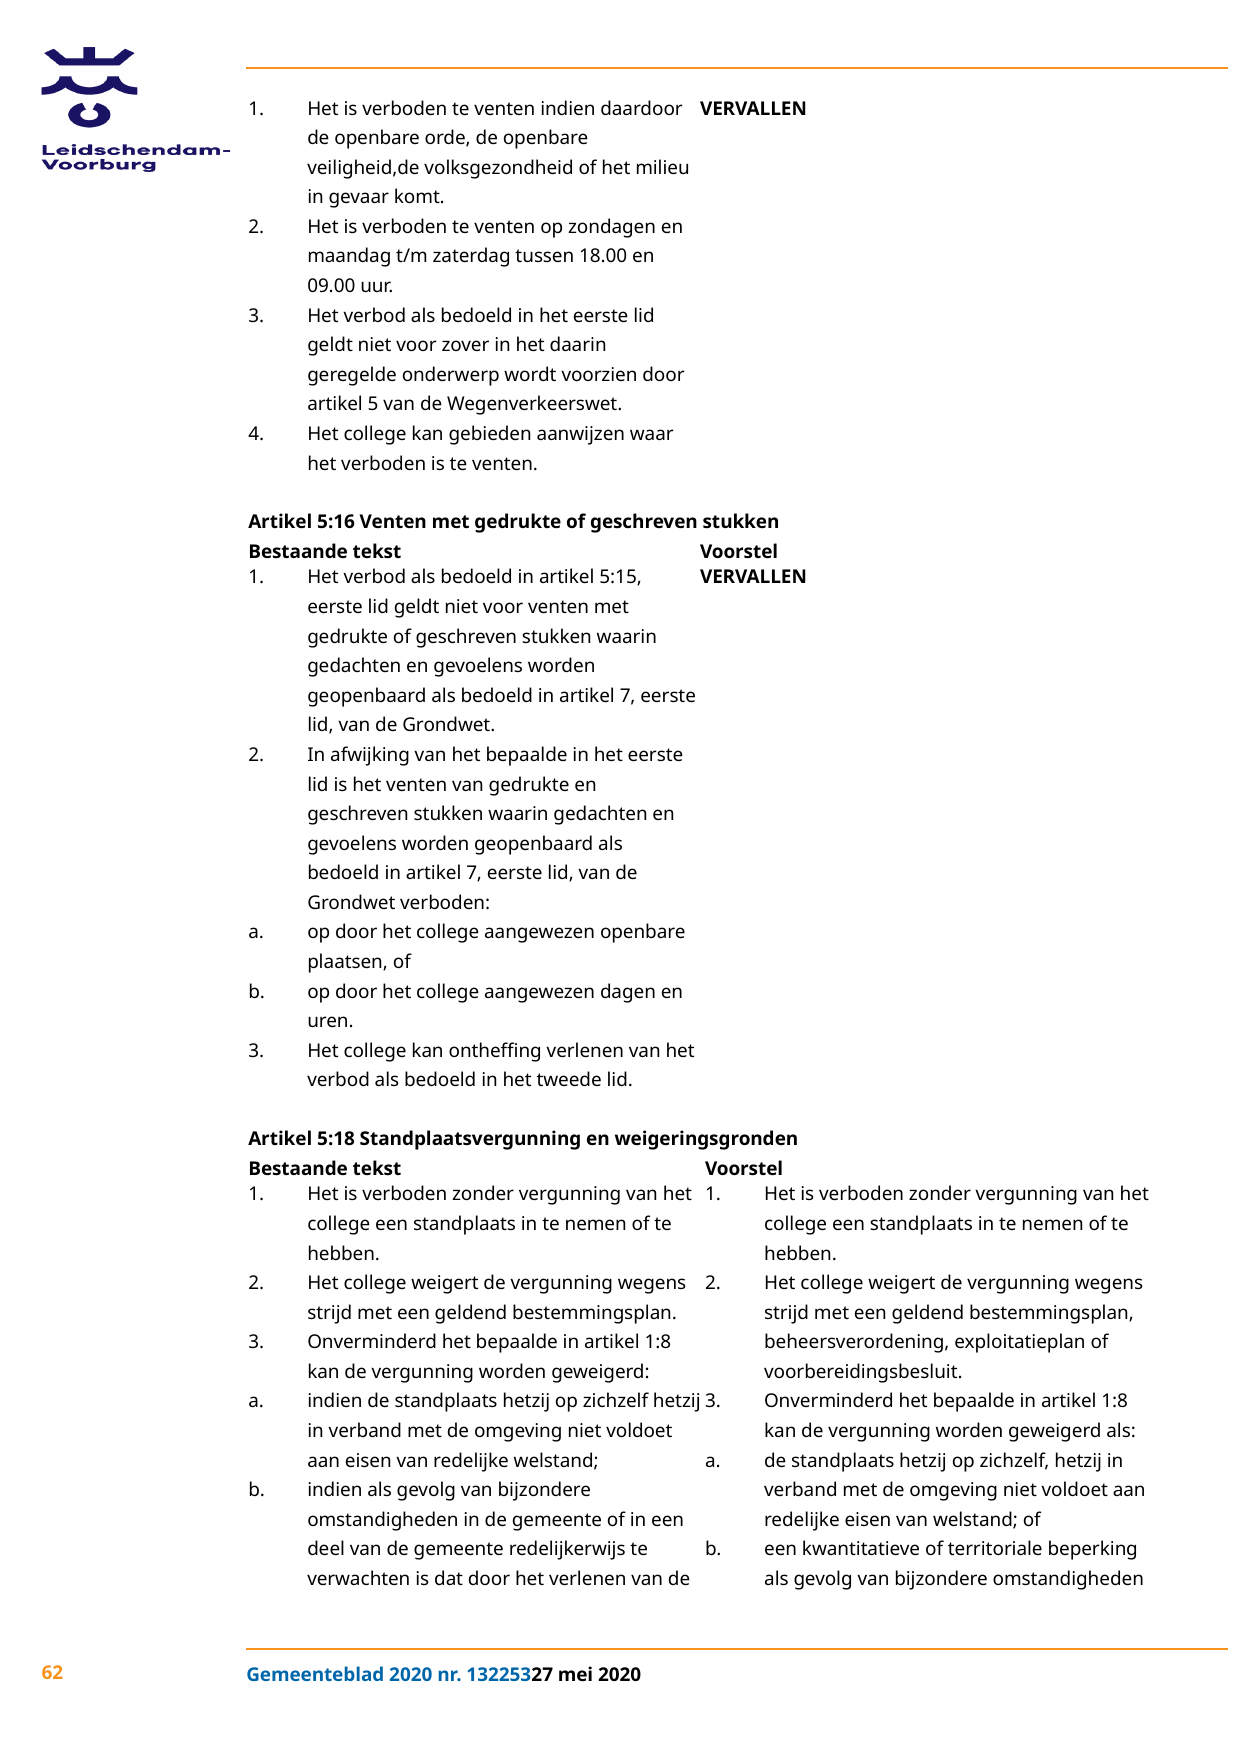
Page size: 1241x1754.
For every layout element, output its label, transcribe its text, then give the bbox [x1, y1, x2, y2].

text Artikel 5:16 Venten met gedrukte of geschreven stukken [248, 508, 1152, 534]
table_cell VERVALLEN [700, 564, 1152, 1092]
table_cell Het verbod als bedoeld in artikel 5:15, eerste lid geldt niet voor venten met gedrukte of geschreven stukken waarin gedachten en gevoelens worden geopenbaard als bedoeld in artikel 7, eerste lid, van de Grondwet. In afwijking van het bepaalde in het eerste lid is het venten van gedrukte en geschreven stukken waarin gedachten en gevoelens worden geopenbaard als bedoeld in artikel 7, eerste lid, van de Grondwet verboden: op door het college aangewezen openbare plaatsen, of op door het college aangewezen dagen en uren. Het college kan ontheffing verlenen van het verbod als bedoeld in het tweede lid. [248, 564, 700, 1092]
table_cell Het is verboden zonder vergunning van het college een standplaats in te nemen of te hebben. Het college weigert de vergunning wegens strijd met een geldend bestemmingsplan. Onverminderd het bepaalde in artikel 1:8 kan de vergunning worden geweigerd: indien de standplaats hetzij op zichzelf hetzij in verband met de omgeving niet voldoet aan eisen van redelijke welstand; indien als gevolg van bijzondere omstandigheden in de gemeente of in een deel van de gemeente redelijkerwijs te verwachten is dat door het verlenen van de [248, 1181, 705, 1591]
table_header Voorstel [705, 1155, 1152, 1181]
text Artikel 5:18 Standplaatsvergunning en weigeringsgronden [248, 1125, 1152, 1151]
table_cell Het is verboden zonder vergunning van het college een standplaats in te nemen of te hebben. Het college weigert de vergunning wegens strijd met een geldend bestemmingsplan, beheersverordening, exploitatieplan of voorbereidingsbesluit. Onverminderd het bepaalde in artikel 1:8 kan de vergunning worden geweigerd als: de standplaats hetzij op zichzelf, hetzij in verband met de omgeving niet voldoet aan redelijke eisen van welstand; of een kwantitatieve of territoriale beperking als gevolg van bijzondere omstandigheden [705, 1181, 1152, 1591]
table_cell Het is verboden te venten indien daardoor de openbare orde, de openbare veiligheid,de volksgezondheid of het milieu in gevaar komt. Het is verboden te venten op zondagen en maandag t/m zaterdag tussen 18.00 en 09.00 uur. Het verbod als bedoeld in het eerste lid geldt niet voor zover in het daarin geregelde onderwerp wordt voorzien door artikel 5 van de Wegenverkeerswet. Het college kan gebieden aanwijzen waar het verboden is te venten. [248, 95, 700, 476]
picture [41, 47, 231, 172]
table_header Bestaande tekst [248, 538, 700, 564]
table_header Bestaande tekst [248, 1155, 705, 1181]
table_header Voorstel [700, 538, 1152, 564]
table_cell VERVALLEN [700, 95, 1152, 476]
